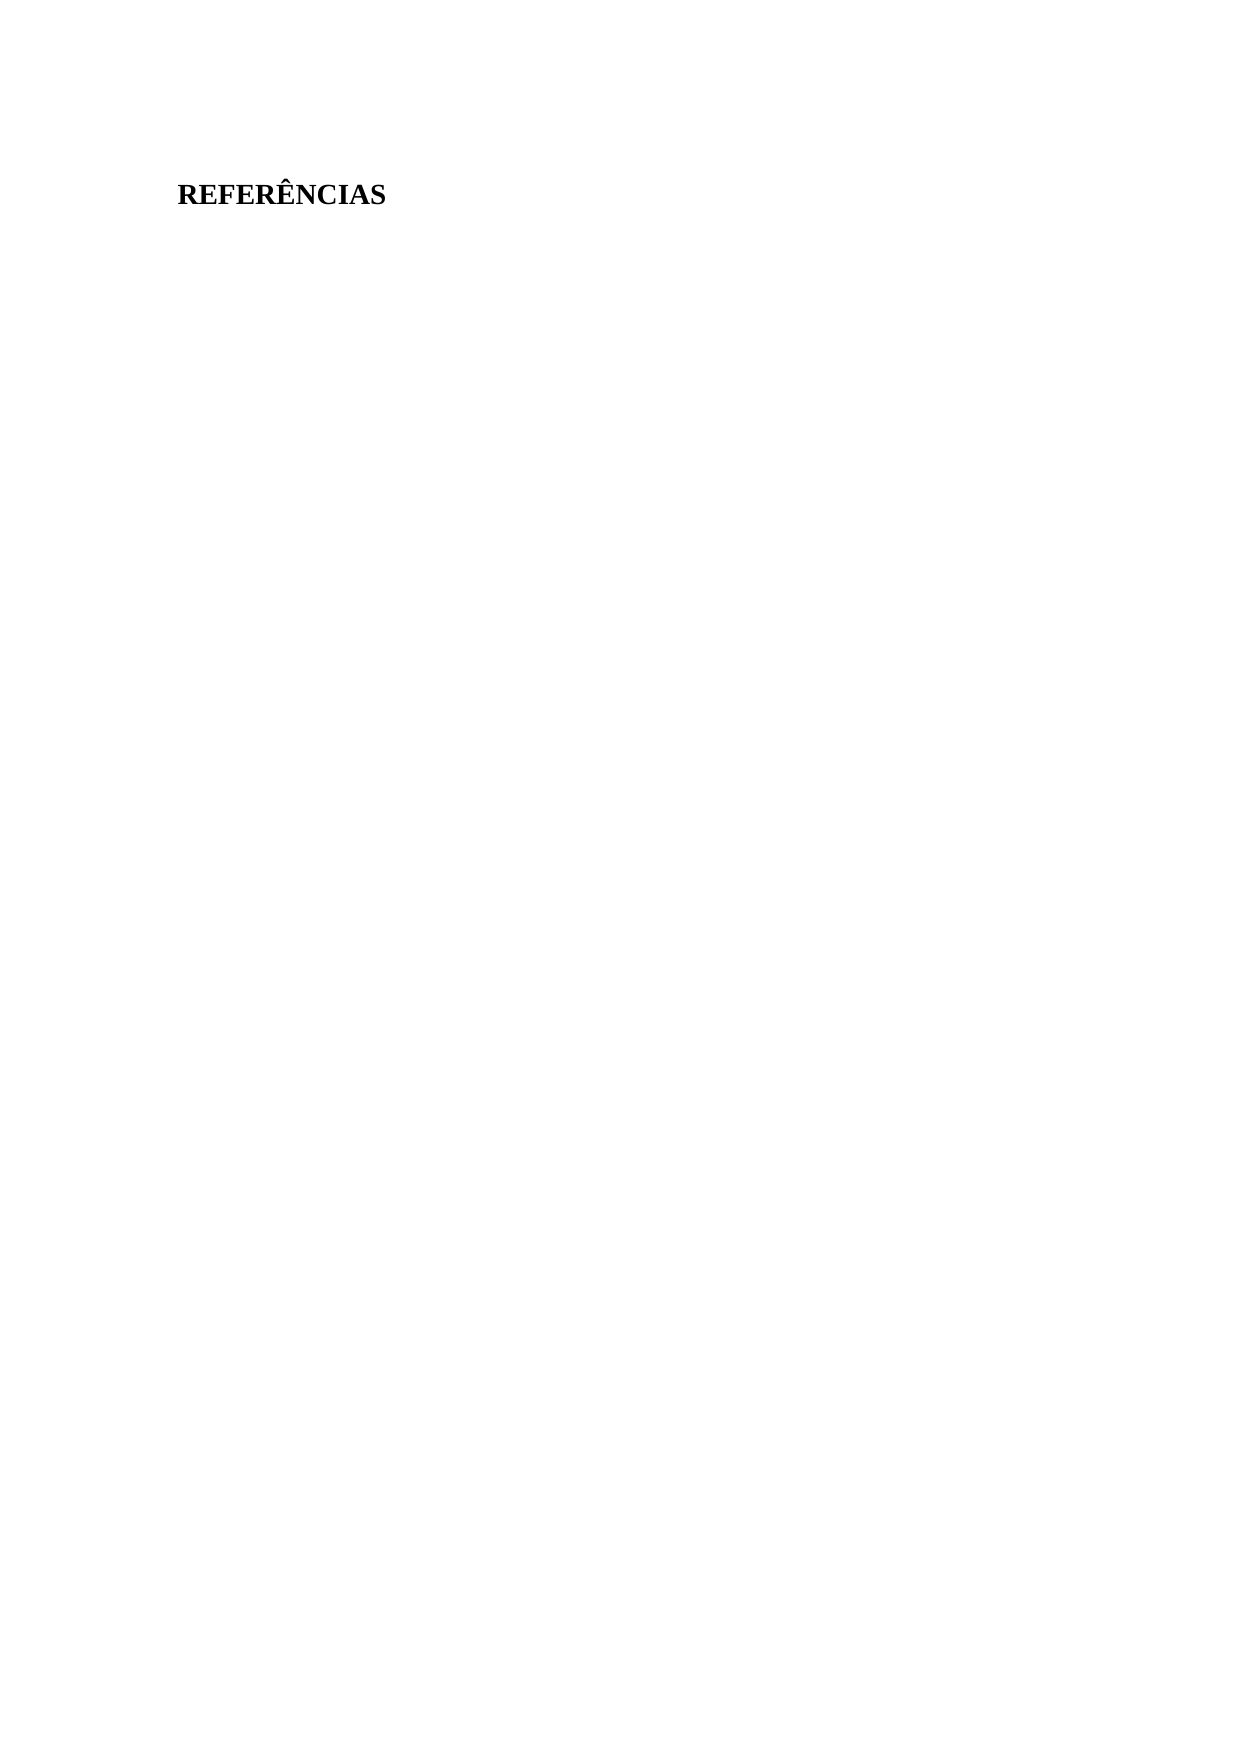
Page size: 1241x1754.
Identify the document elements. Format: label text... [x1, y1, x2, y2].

subtitle Referências [177, 177, 1122, 211]
